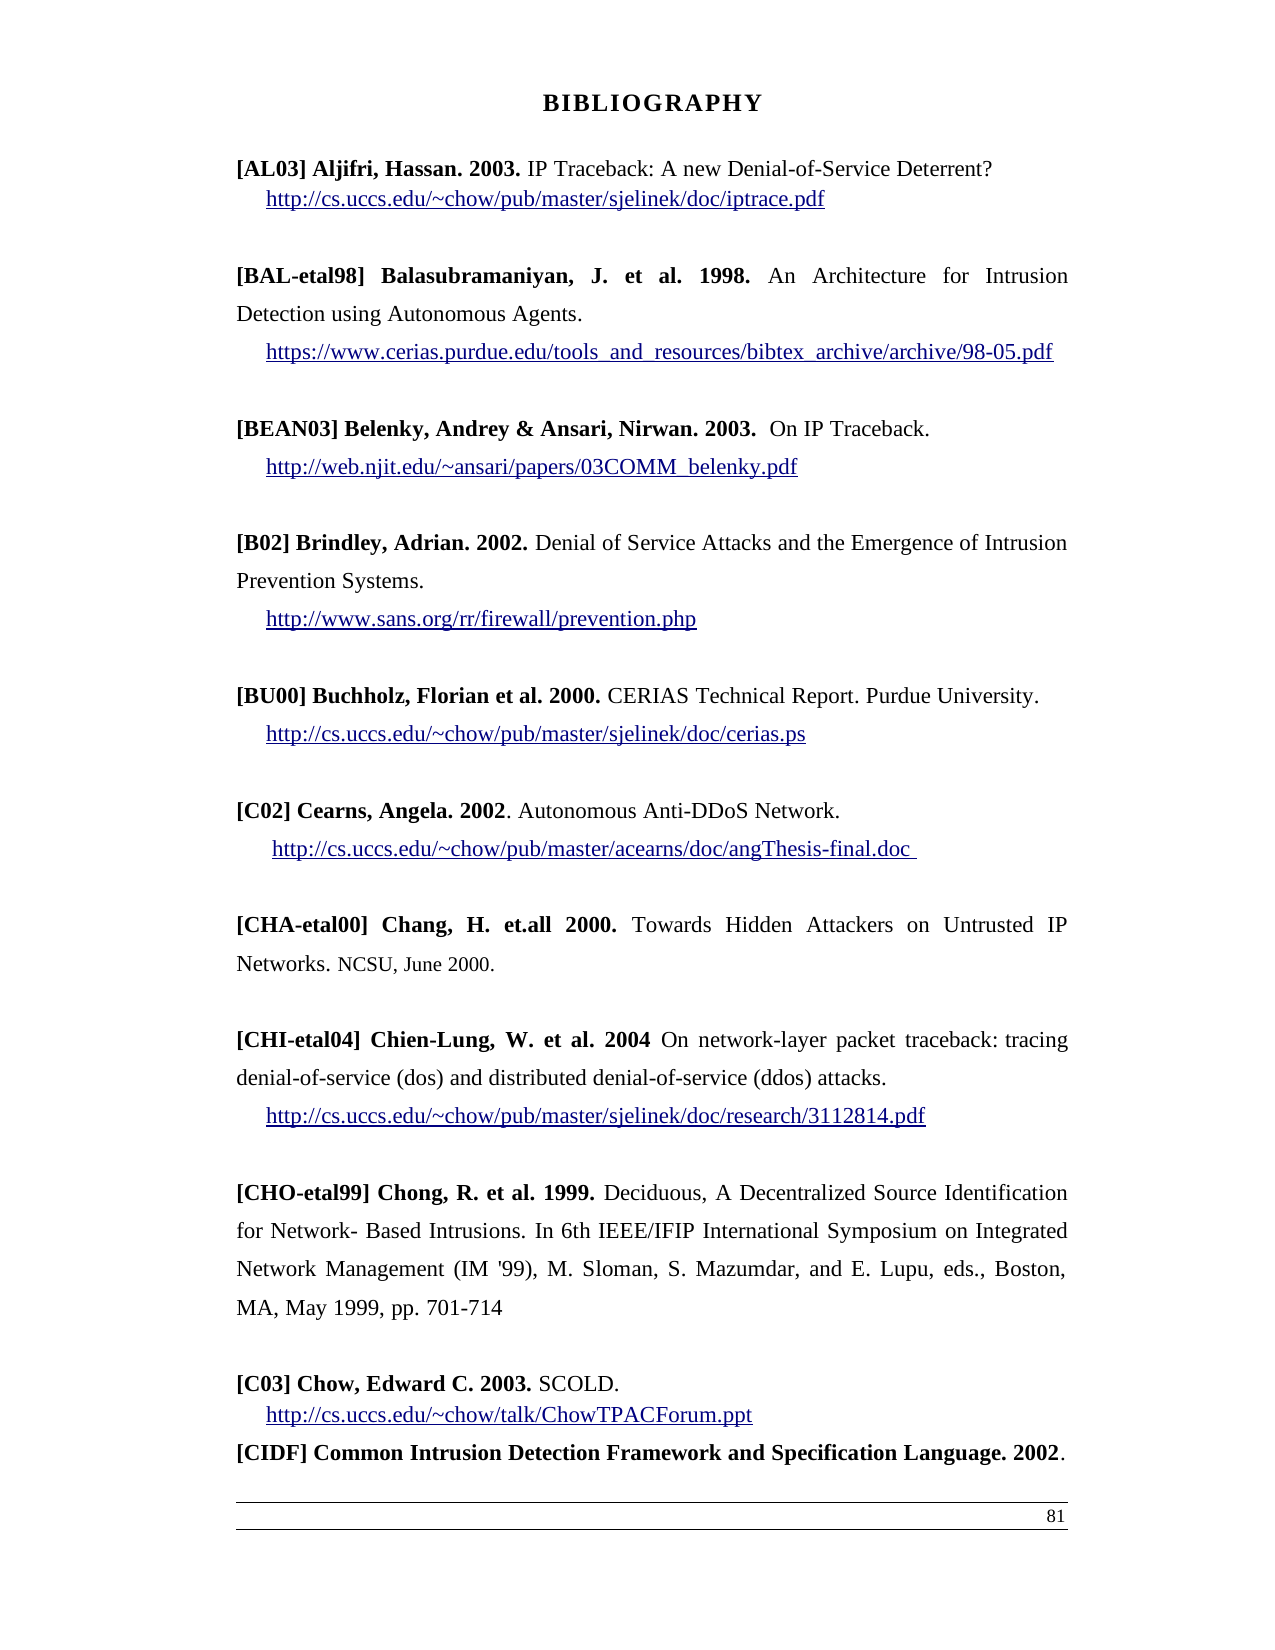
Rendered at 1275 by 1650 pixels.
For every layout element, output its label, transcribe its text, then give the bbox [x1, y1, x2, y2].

text [BU00] Buchholz, Florian et al. 2000. CERIAS Technical Report. Purdue University. [236, 683, 1068, 708]
text [CHA-etal00] Chang, H. et.all 2000. Towards Hidden Attackers on Untrusted IP Networks. NCSU, June 2000. [236, 912, 1068, 976]
text https://www.cerias.purdue.edu/tools_and_resources/bibtex_archive/archive/98-05.pdf [266, 339, 1068, 364]
text [C02] Cearns, Angela. 2002. Autonomous Anti-DDoS Network. [236, 797, 1068, 823]
text http://cs.uccs.edu/~chow/pub/master/sjelinek/doc/cerias.ps [266, 721, 1068, 747]
text [CIDF] Common Intrusion Detection Framework and Specification Language. 2002. [236, 1439, 1068, 1465]
text [AL03] Aljifri, Hassan. 2003. IP Traceback: A new Denial-of-Service Deterrent? [236, 156, 1068, 181]
text [BAL-etal98] Balasubramaniyan, J. et al. 1998. An Architecture for Intrusion Detection using Autonomous Agents. [236, 263, 1068, 326]
text [CHI-etal04] Chien-Lung, W. et al. 2004 On network-layer packet traceback: tracing denial-of-service (dos) and distributed denial-of-service (ddos) attacks. [236, 1027, 1068, 1091]
text http://www.sans.org/rr/firewall/prevention.php [266, 606, 1068, 632]
text http://cs.uccs.edu/~chow/pub/master/acearns/doc/angThesis-final.doc [266, 836, 1068, 861]
text [BEAN03] Belenky, Andrey & Ansari, Nirwan. 2003. On IP Traceback. [236, 416, 1068, 441]
text http://cs.uccs.edu/~chow/pub/master/sjelinek/doc/iptrace.pdf [266, 186, 1068, 212]
text http://cs.uccs.edu/~chow/pub/master/sjelinek/doc/research/3112814.pdf [266, 1103, 1068, 1129]
text [CHO-etal99] Chong, R. et al. 1999. Deciduous, A Decentralized Source Identification for Network- Based Intrusions. In 6th IEEE/IFIP International Symposium on Integrated Network Management (IM '99), M. Sloman, S. Mazumdar, and E. Lupu, eds., Boston, MA, May 1999, pp. 701-714 [236, 1180, 1068, 1320]
subtitle Bibliography [236, 88, 1068, 117]
text http://web.njit.edu/~ansari/papers/03COMM_belenky.pdf [266, 454, 1068, 479]
text [B02] Brindley, Adrian. 2002. Denial of Service Attacks and the Emergence of Intrusion Prevention Systems. [236, 530, 1068, 594]
text [C03] Chow, Edward C. 2003. SCOLD. [236, 1371, 1068, 1396]
text http://cs.uccs.edu/~chow/talk/ChowTPACForum.ppt [266, 1402, 1068, 1427]
